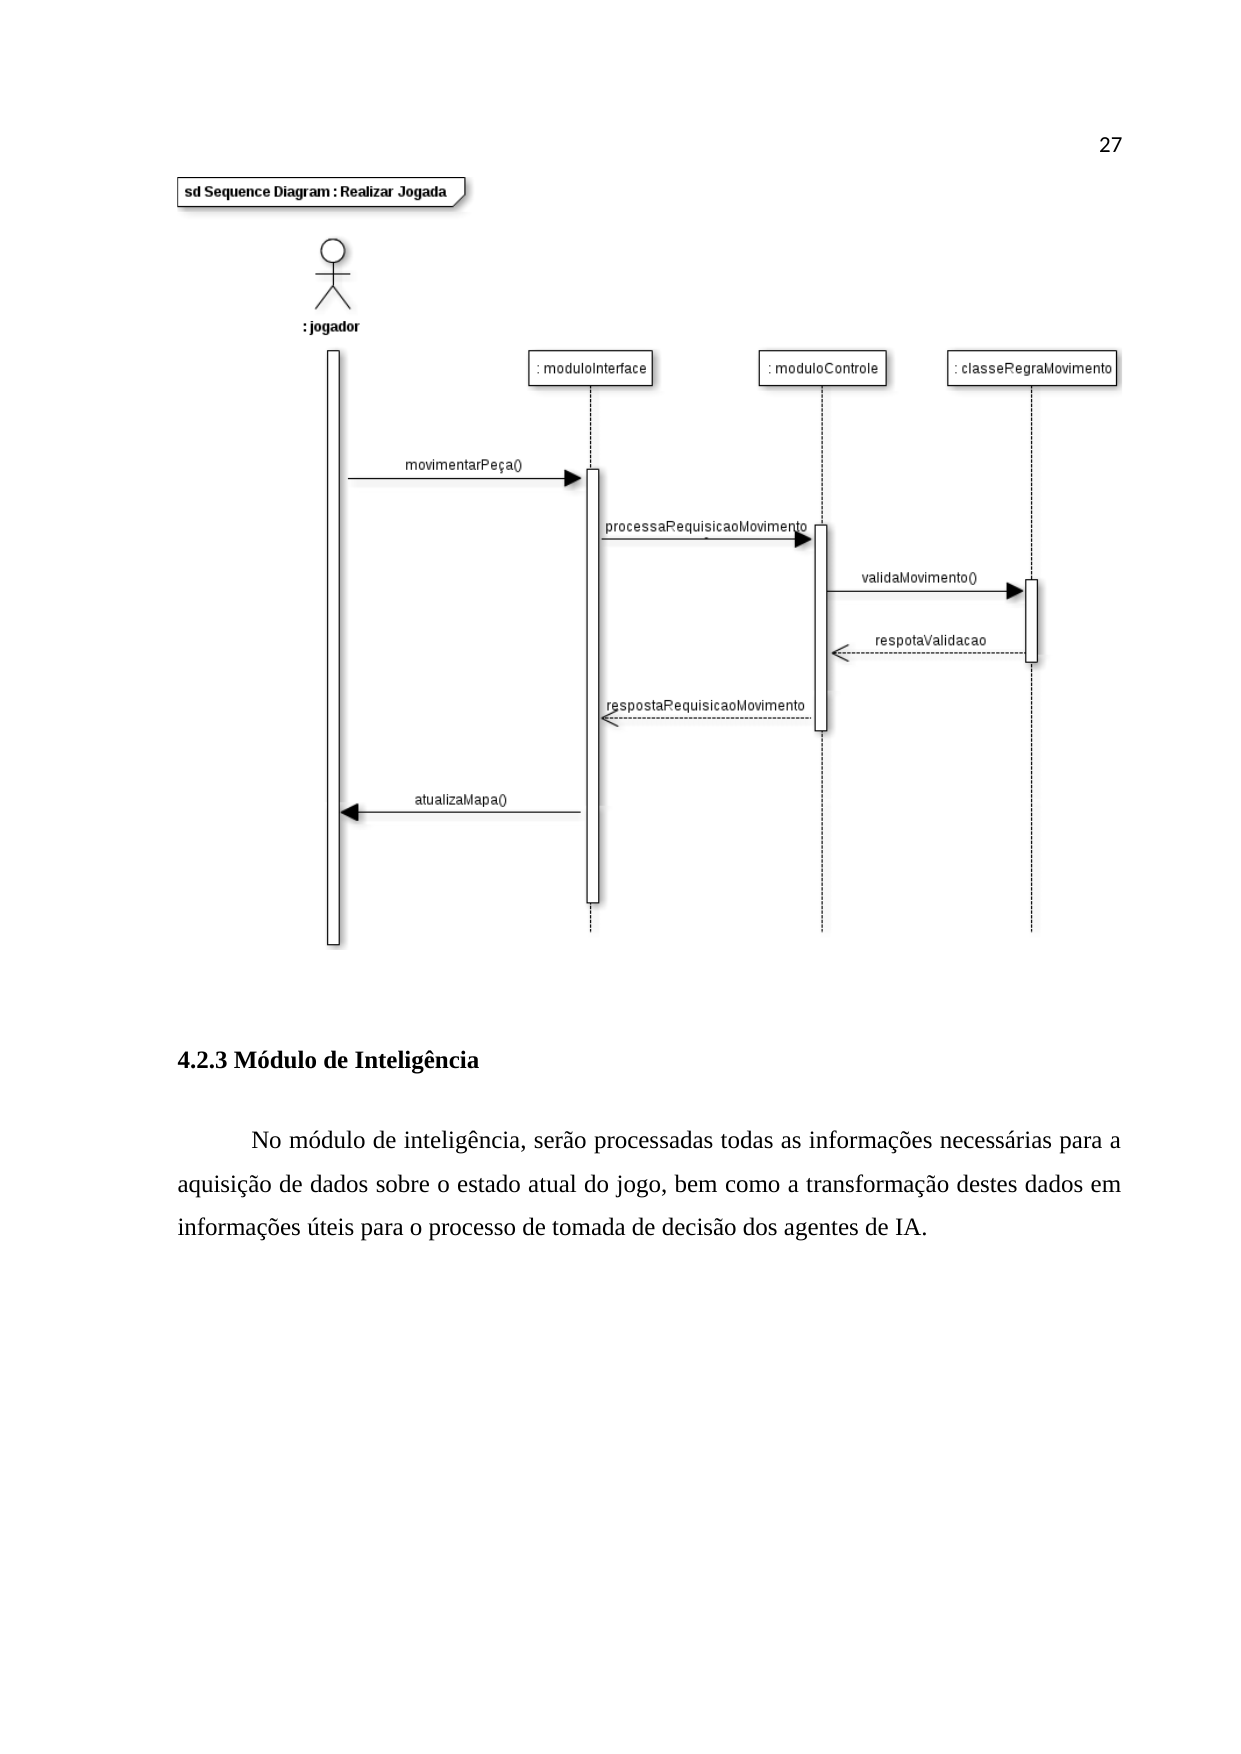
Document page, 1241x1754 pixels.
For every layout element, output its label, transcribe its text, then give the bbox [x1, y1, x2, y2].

text No módulo de inteligência, serão processadas todas as informações necessárias para a aquisição de dados sobre o estado atual do jogo, bem como a transformação destes dados em informações úteis para o processo de tomada de decisão dos agentes de IA. [177, 1126, 1122, 1241]
subtitle 4.2.3 Módulo de Inteligência [177, 1045, 1122, 1074]
picture [177, 177, 1123, 950]
